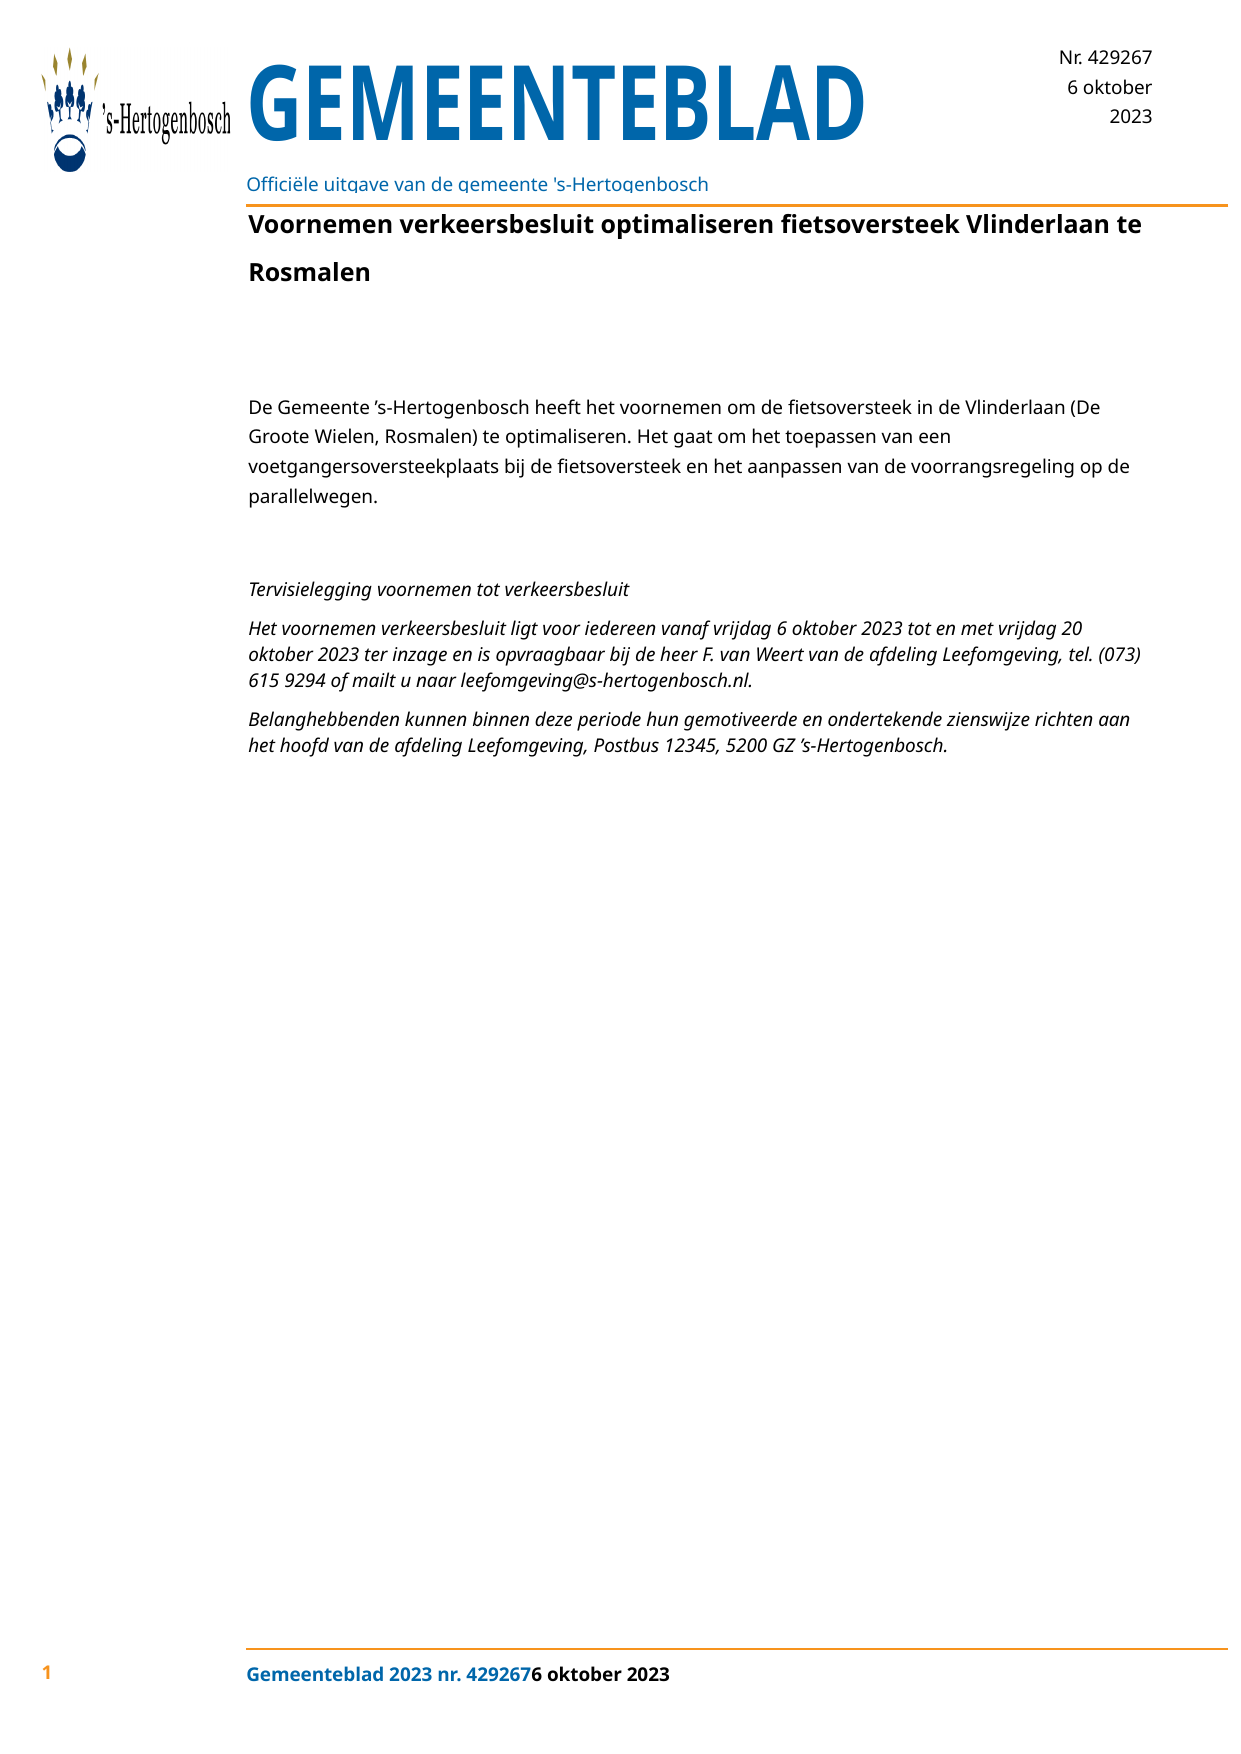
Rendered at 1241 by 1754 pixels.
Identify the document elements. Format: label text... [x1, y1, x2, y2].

text Het voornemen verkeersbesluit ligt voor iedereen vanaf vrijdag 6 oktober 2023 tot en met vrijdag 20 oktober 2023 ter inzage en is opvraagbaar bij de heer F. van Weert van de afdeling Leefomgeving, tel. (073) 615 9294 of mailt u naar leefomgeving@s-hertogenbosch.nl. [248, 616, 1152, 693]
picture [41, 47, 231, 172]
text Belanghebbenden kunnen binnen deze periode hun gemotiveerde en ondertekende zienswijze richten aan het hoofd van de afdeling Leefomgeving, Postbus 12345, 5200 GZ ’s-Hertogenbosch. [248, 706, 1152, 758]
text Tervisielegging voornemen tot verkeersbesluit [248, 576, 1152, 602]
text De Gemeente ’s-Hertogenbosch heeft het voornemen om de fietsoversteek in de Vlinderlaan (De Groote Wielen, Rosmalen) te optimaliseren. Het gaat om het toepassen van een voetgangersoversteekplaats bij de fietsoversteek en het aanpassen van de voorrangsregeling op de parallelwegen. [248, 394, 1152, 508]
text Voornemen verkeersbesluit optimaliseren fietsoversteek Vlinderlaan te Rosmalen [248, 207, 1152, 288]
